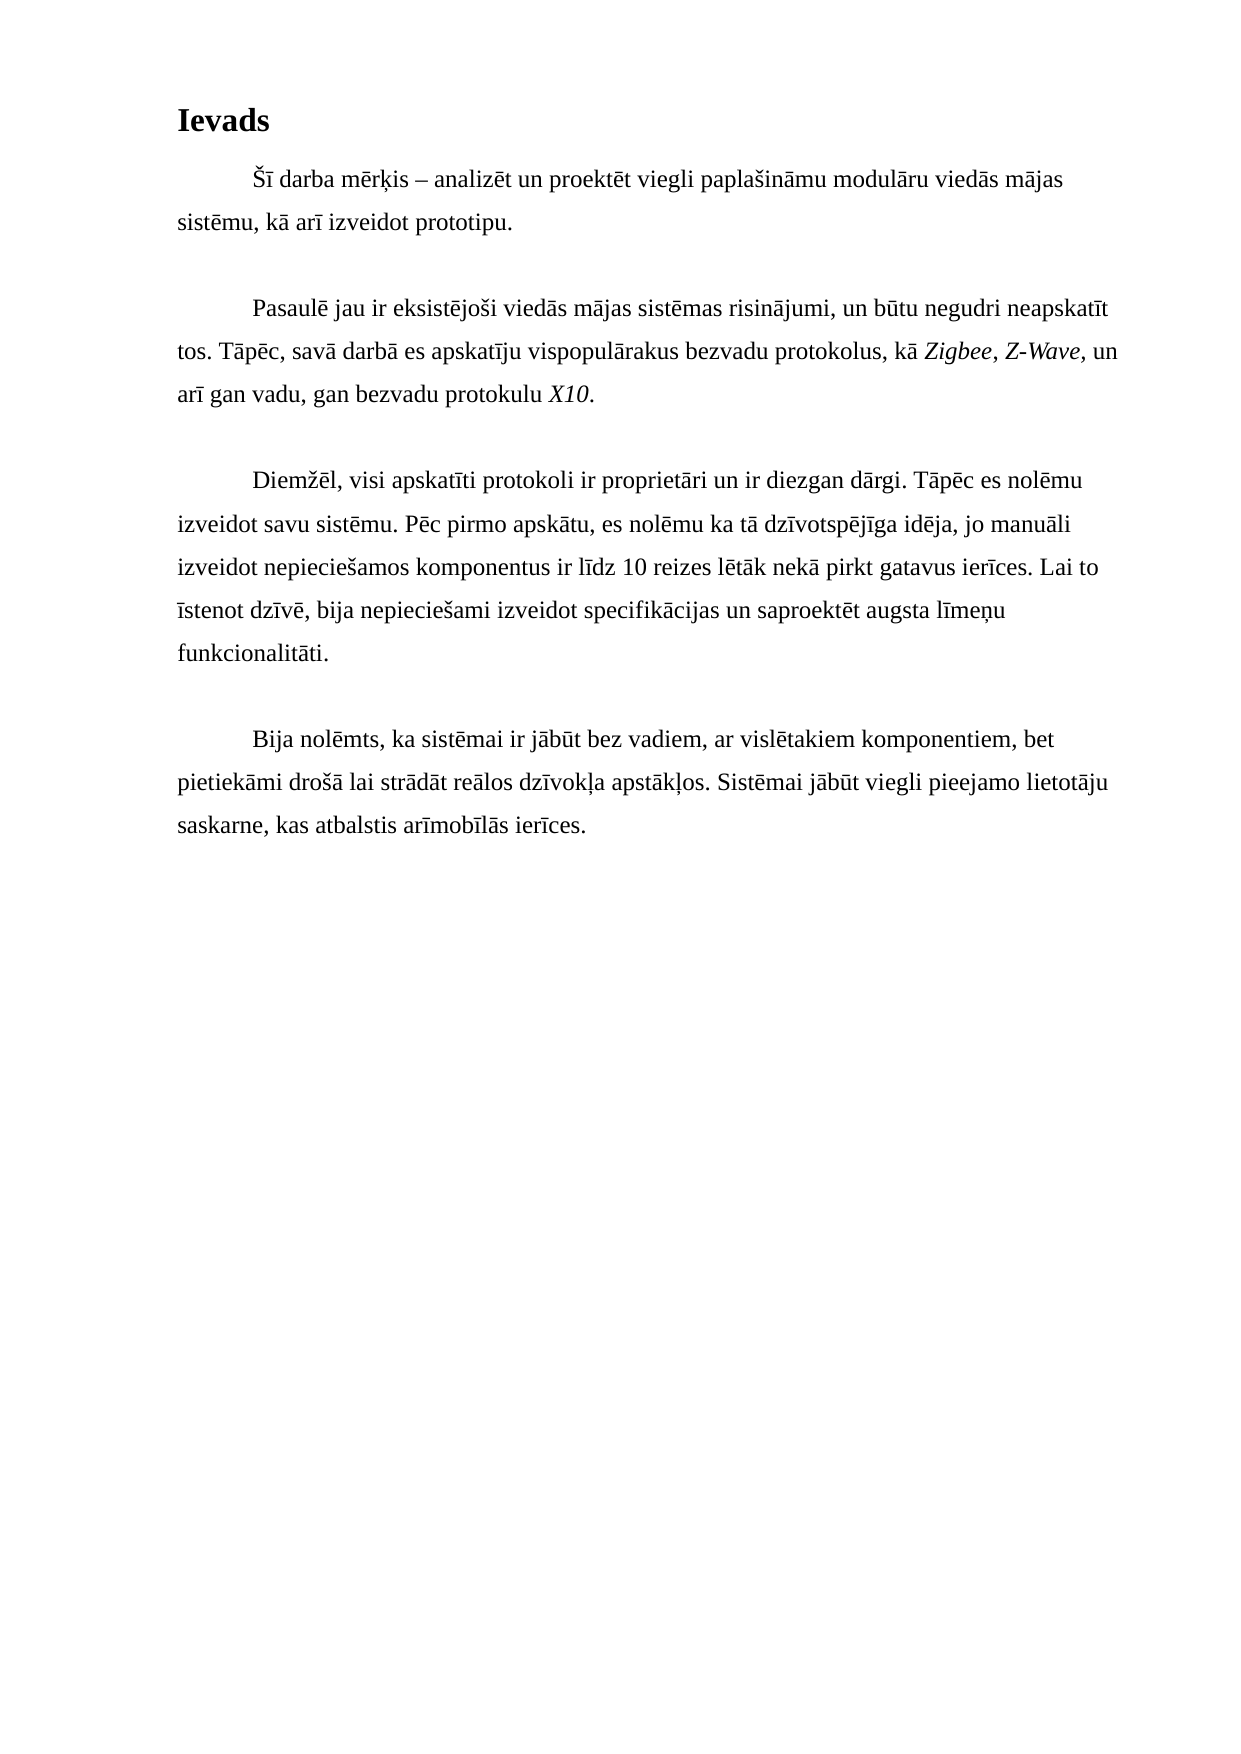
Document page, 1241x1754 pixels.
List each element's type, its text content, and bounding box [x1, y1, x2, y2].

text Bija nolēmts, ka sistēmai ir jābūt bez vadiem, ar vislētakiem komponentiem, bet pietiekāmi drošā lai strādāt reālos dzīvokļa apstākļos. Sistēmai jābūt viegli pieejamo lietotāju saskarne, kas atbalstis arīmobīlās ierīces. [177, 724, 1122, 839]
text Diemžēl, visi apskatīti protokoli ir proprietāri un ir diezgan dārgi. Tāpēc es nolēmu izveidot savu sistēmu. Pēc pirmo apskātu, es nolēmu ka tā dzīvotspējīga idēja, jo manuāli izveidot nepieciešamos komponentus ir līdz 10 reizes lētāk nekā pirkt gatavus ierīces. Lai to īstenot dzīvē, bija nepieciešami izveidot specifikācijas un saproektēt augsta līmeņu funkcionalitāti. [177, 466, 1122, 667]
subtitle Ievads [177, 100, 1122, 138]
text Šī darba mērķis – analizēt un proektēt viegli paplašināmu modulāru viedās mājas sistēmu, kā arī izveidot prototipu. [177, 164, 1122, 236]
text Pasaulē jau ir eksistējoši viedās mājas sistēmas risinājumi, un būtu negudri neapskatīt tos. Tāpēc, savā darbā es apskatīju vispopulārakus bezvadu protokolus, kā Zigbee, Z-Wave, un arī gan vadu, gan bezvadu protokulu X10. [177, 293, 1122, 408]
